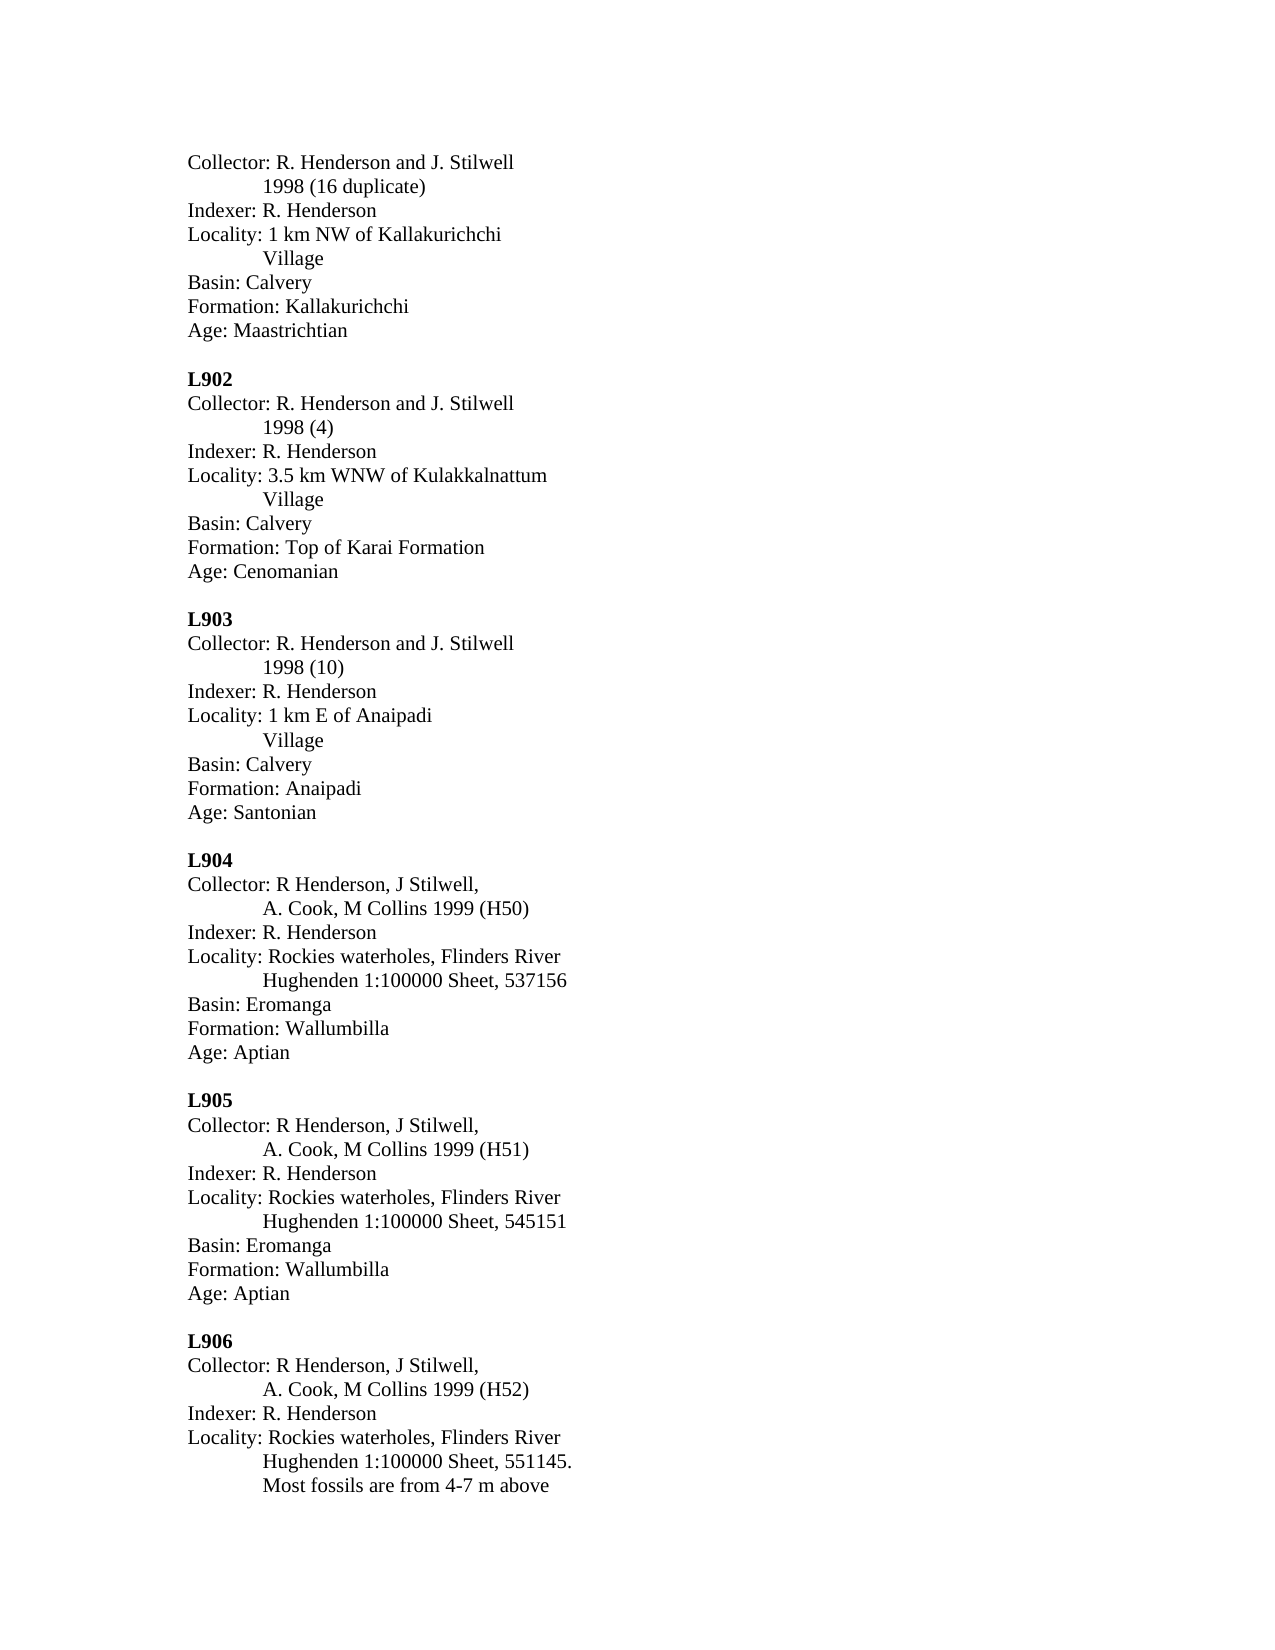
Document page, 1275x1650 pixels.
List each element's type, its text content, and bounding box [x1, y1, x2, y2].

text Indexer: R. Henderson [187, 920, 1087, 944]
text Collector: R. Henderson and J. Stilwell [187, 391, 1087, 415]
text Age: Santonian [187, 800, 1087, 824]
text Indexer: R. Henderson [187, 439, 1087, 463]
text Basin: Eromanga [187, 992, 1087, 1016]
text Formation: Wallumbilla [187, 1016, 1087, 1040]
text Indexer: R. Henderson [187, 1161, 1087, 1185]
text L902 [187, 367, 1087, 391]
text Indexer: R. Henderson [187, 198, 1087, 222]
text 1998 (10) [187, 655, 1087, 679]
text Formation: Kallakurichchi [187, 294, 1087, 318]
text L903 [187, 607, 1087, 631]
text Most fossils are from 4-7 m above [187, 1473, 1087, 1497]
text Basin: Eromanga [187, 1233, 1087, 1257]
text Locality: 1 km E of Anaipadi [187, 703, 1087, 727]
text Basin: Calvery [187, 270, 1087, 294]
text 1998 (16 duplicate) [187, 174, 1087, 198]
text Formation: Anaipadi [187, 776, 1087, 800]
text L904 [187, 848, 1087, 872]
text Formation: Wallumbilla [187, 1257, 1087, 1281]
text A. Cook, M Collins 1999 (H52) [187, 1377, 1087, 1401]
text Basin: Calvery [187, 752, 1087, 776]
text Age: Aptian [187, 1281, 1087, 1305]
text L906 [187, 1329, 1087, 1353]
text Hughenden 1:100000 Sheet, 537156 [187, 968, 1087, 992]
text Collector: R. Henderson and J. Stilwell [187, 150, 1087, 174]
text Hughenden 1:100000 Sheet, 551145. [187, 1449, 1087, 1473]
text A. Cook, M Collins 1999 (H51) [187, 1137, 1087, 1161]
text Locality: Rockies waterholes, Flinders River [187, 944, 1087, 968]
text L905 [187, 1088, 1087, 1112]
text A. Cook, M Collins 1999 (H50) [187, 896, 1087, 920]
text Collector: R Henderson, J Stilwell, [187, 1353, 1087, 1377]
text Locality: Rockies waterholes, Flinders River [187, 1185, 1087, 1209]
text Village [187, 246, 1087, 270]
text Village [187, 727, 1087, 752]
text Collector: R Henderson, J Stilwell, [187, 1112, 1087, 1137]
text Age: Cenomanian [187, 559, 1087, 583]
text Village [187, 487, 1087, 511]
text Collector: R Henderson, J Stilwell, [187, 872, 1087, 896]
text 1998 (4) [187, 415, 1087, 439]
text Locality: 3.5 km WNW of Kulakkalnattum [187, 463, 1087, 487]
text Formation: Top of Karai Formation [187, 535, 1087, 559]
text Locality: 1 km NW of Kallakurichchi [187, 222, 1087, 246]
text Age: Aptian [187, 1040, 1087, 1064]
text Hughenden 1:100000 Sheet, 545151 [187, 1209, 1087, 1233]
text Collector: R. Henderson and J. Stilwell [187, 631, 1087, 655]
text Basin: Calvery [187, 511, 1087, 535]
text Indexer: R. Henderson [187, 1401, 1087, 1425]
text Age: Maastrichtian [187, 318, 1087, 342]
text Locality: Rockies waterholes, Flinders River [187, 1425, 1087, 1449]
text Indexer: R. Henderson [187, 679, 1087, 703]
